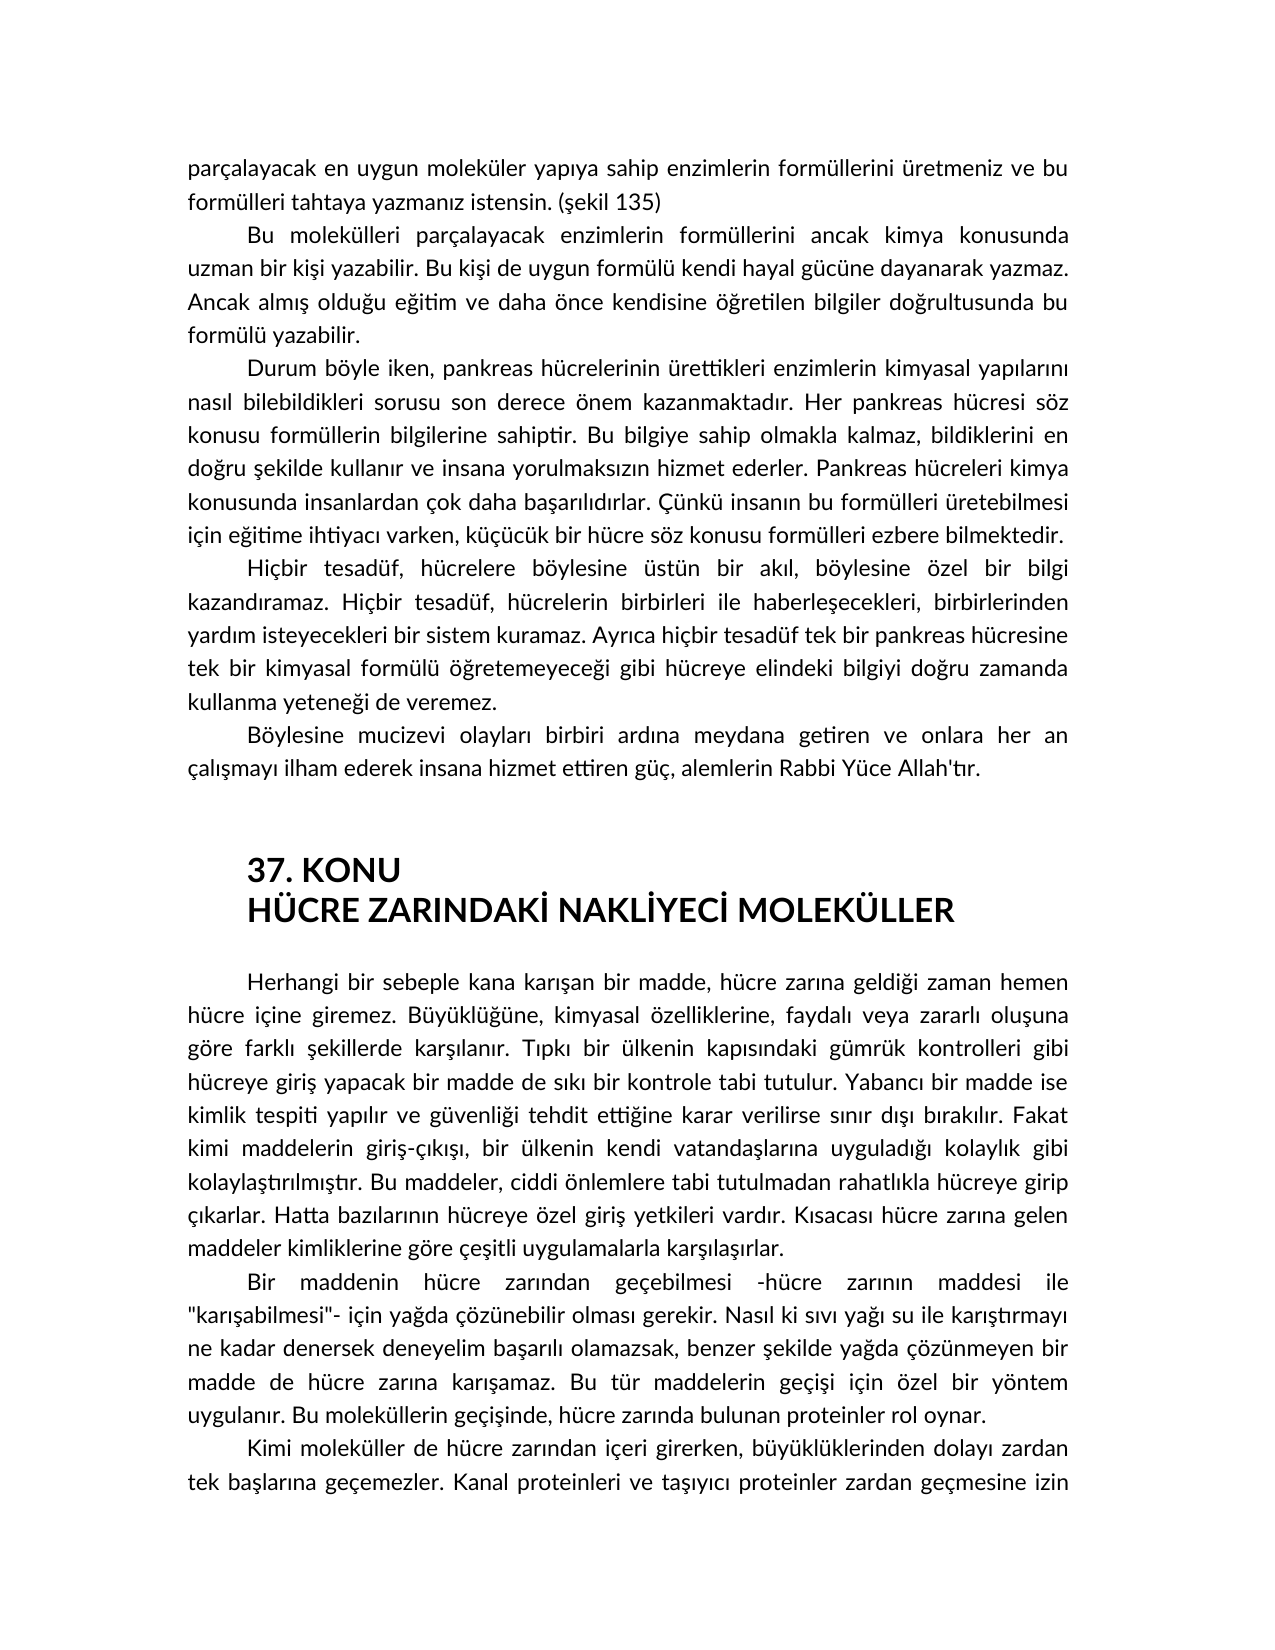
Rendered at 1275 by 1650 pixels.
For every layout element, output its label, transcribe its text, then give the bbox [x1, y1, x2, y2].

text parçalayacak en uygun moleküler yapıya sahip enzimlerin formüllerini üretmeniz ve bu formülleri tahtaya yazmanız istensin. (şekil 135) [187, 150, 1070, 217]
text Kimi moleküller de hücre zarından içeri girerken, büyüklüklerinden dolayı zardan tek başlarına geçemezler. Kanal proteinleri ve taşıyıcı proteinler zardan geçmesine izin [187, 1430, 1070, 1497]
text Bir maddenin hücre zarından geçebilmesi -hücre zarının maddesi ile "karışabilmesi"- için yağda çözünebilir olması gerekir. Nasıl ki sıvı yağı su ile karıştırmayı ne kadar denersek deneyelim başarılı olamazsak, benzer şekilde yağda çözünmeyen bir madde de hücre zarına karışamaz. Bu tür maddelerin geçişi için özel bir yöntem uygulanır. Bu moleküllerin geçişinde, hücre zarında bulunan proteinler rol oynar. [187, 1263, 1070, 1430]
text Bu molekülleri parçalayacak enzimlerin formüllerini ancak kimya konusunda uzman bir kişi yazabilir. Bu kişi de uygun formülü kendi hayal gücüne dayanarak yazmaz. Ancak almış olduğu eğitim ve daha önce kendisine öğretilen bilgiler doğrultusunda bu formülü yazabilir. [187, 217, 1070, 350]
text HÜCRE ZARINDAKİ NAKLİYECİ MOLEKÜLLER [187, 890, 1070, 930]
text Böylesine mucizevi olayları birbiri ardına meydana getiren ve onlara her an çalışmayı ilham ederek insana hizmet ettiren güç, alemlerin Rabbi Yüce Allah'tır. [187, 717, 1070, 783]
text Hiçbir tesadüf, hücrelere böylesine üstün bir akıl, böylesine özel bir bilgi kazandıramaz. Hiçbir tesadüf, hücrelerin birbirleri ile haberleşecekleri, birbirlerinden yardım isteyecekleri bir sistem kuramaz. Ayrıca hiçbir tesadüf tek bir pankreas hücresine tek bir kimyasal formülü öğretemeyeceği gibi hücreye elindeki bilgiyi doğru zamanda kullanma yeteneği de veremez. [187, 550, 1070, 717]
text Durum böyle iken, pankreas hücrelerinin ürettikleri enzimlerin kimyasal yapılarını nasıl bilebildikleri sorusu son derece önem kazanmaktadır. Her pankreas hücresi söz konusu formüllerin bilgilerine sahiptir. Bu bilgiye sahip olmakla kalmaz, bildiklerini en doğru şekilde kullanır ve insana yorulmaksızın hizmet ederler. Pankreas hücreleri kimya konusunda insanlardan çok daha başarılıdırlar. Çünkü insanın bu formülleri üretebilmesi için eğitime ihtiyacı varken, küçücük bir hücre söz konusu formülleri ezbere bilmektedir. [187, 350, 1070, 550]
text Herhangi bir sebeple kana karışan bir madde, hücre zarına geldiği zaman hemen hücre içine giremez. Büyüklüğüne, kimyasal özelliklerine, faydalı veya zararlı oluşuna göre farklı şekillerde karşılanır. Tıpkı bir ülkenin kapısındaki gümrük kontrolleri gibi hücreye giriş yapacak bir madde de sıkı bir kontrole tabi tutulur. Yabancı bir madde ise kimlik tespiti yapılır ve güvenliği tehdit ettiğine karar verilirse sınır dışı bırakılır. Fakat kimi maddelerin giriş-çıkışı, bir ülkenin kendi vatandaşlarına uyguladığı kolaylık gibi kolaylaştırılmıştır. Bu maddeler, ciddi önlemlere tabi tutulmadan rahatlıkla hücreye girip çıkarlar. Hatta bazılarının hücreye özel giriş yetkileri vardır. Kısacası hücre zarına gelen maddeler kimliklerine göre çeşitli uygulamalarla karşılaşırlar. [187, 963, 1070, 1263]
text 37. KONU [187, 850, 1070, 890]
